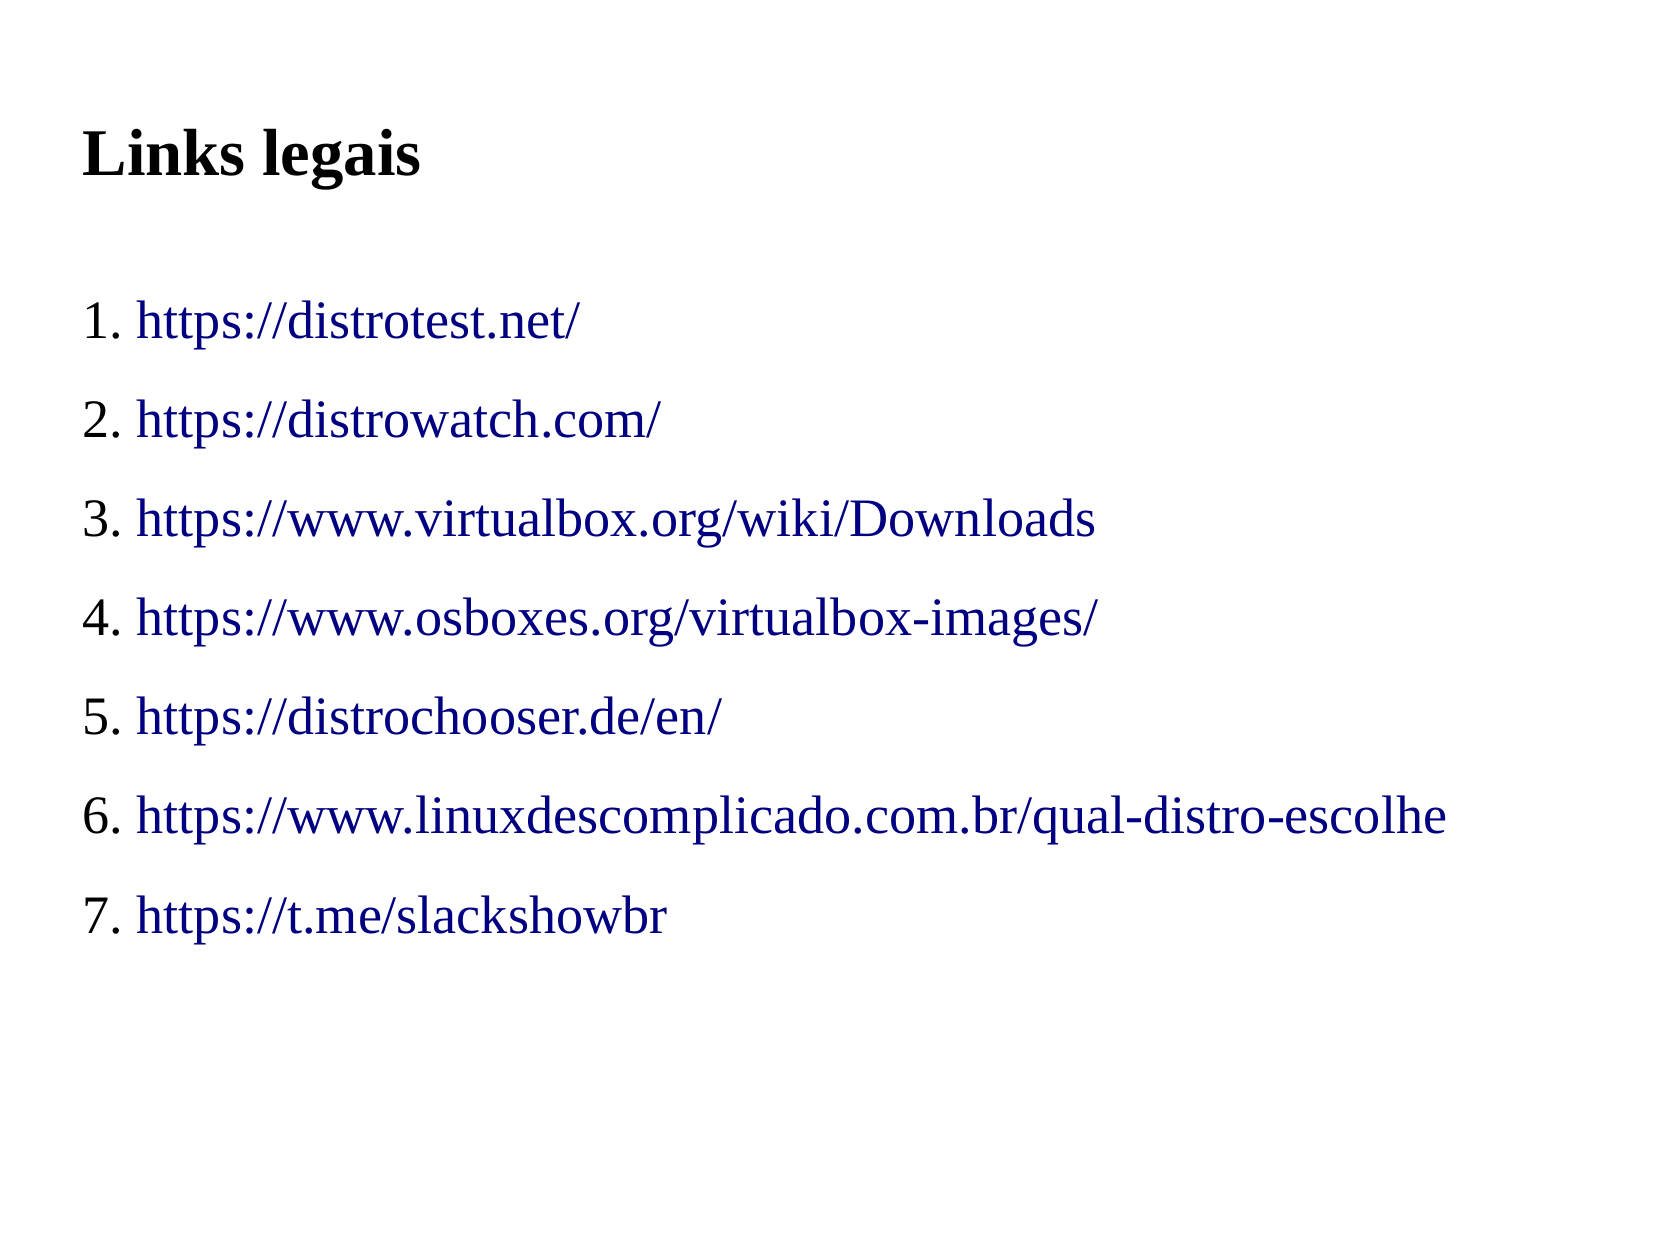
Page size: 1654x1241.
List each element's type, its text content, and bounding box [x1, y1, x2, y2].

list https://distrotest.net/ https://distrowatch.com/ https://www.virtualbox.org/wiki/Downloads https://www.osboxes.org/virtualbox-images/ https://distrochooser.de/en/ https://www.linuxdescomplicado.com.br/qual-distro-escolhe https://t.me/slackshowbr [82, 290, 1536, 1111]
title Links legais [82, 49, 1571, 257]
